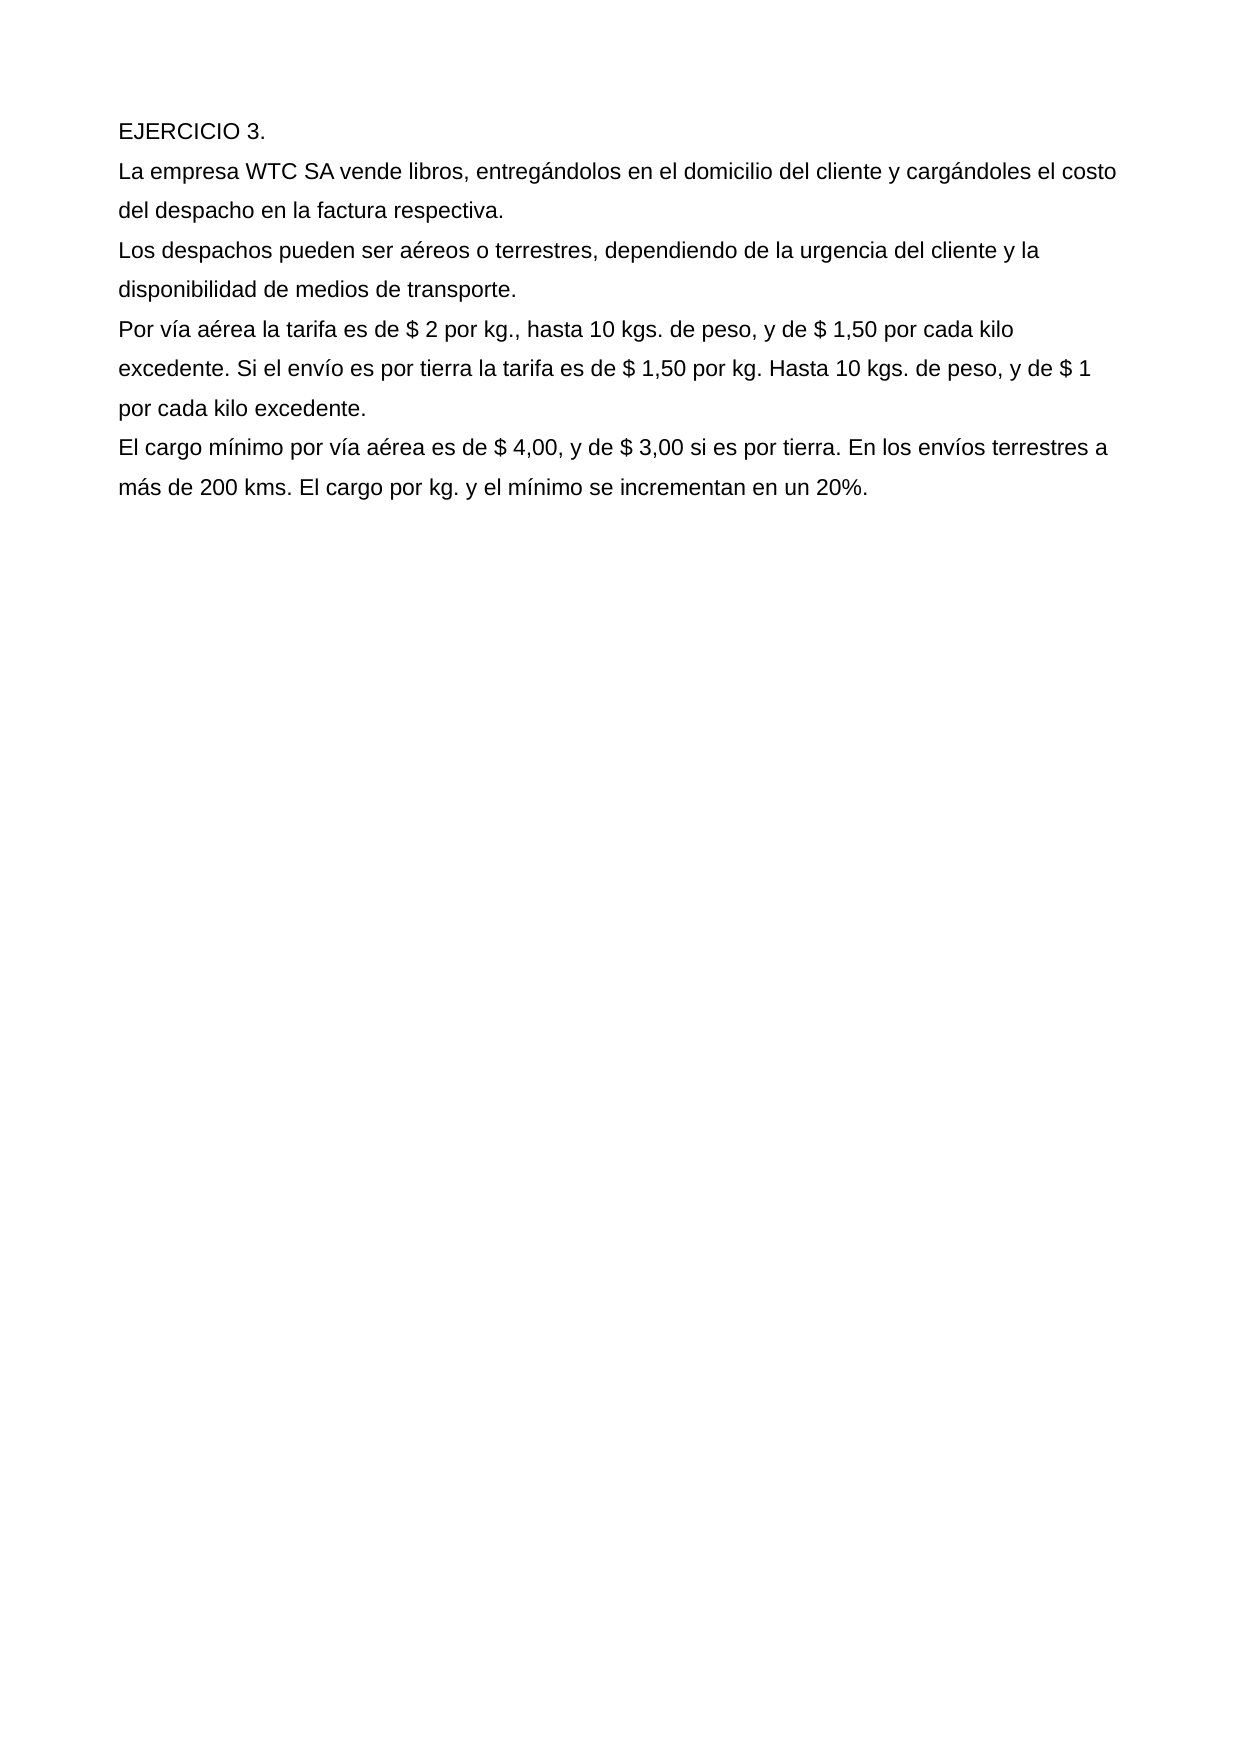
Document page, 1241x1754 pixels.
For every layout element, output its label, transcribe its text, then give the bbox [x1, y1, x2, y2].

text EJERCICIO 3. [118, 118, 1122, 144]
text Los despachos pueden ser aéreos o terrestres, dependiendo de la urgencia del cliente y la disponibilidad de medios de transporte. [118, 237, 1122, 302]
text La empresa WTC SA vende libros, entregándolos en el domicilio del cliente y cargándoles el costo del despacho en la factura respectiva. [118, 158, 1122, 223]
text El cargo mínimo por vía aérea es de $ 4,00, y de $ 3,00 si es por tierra. En los envíos terrestres a más de 200 kms. El cargo por kg. y el mínimo se incrementan en un 20%. [118, 434, 1122, 500]
text Por vía aérea la tarifa es de $ 2 por kg., hasta 10 kgs. de peso, y de $ 1,50 por cada kilo excedente. Si el envío es por tierra la tarifa es de $ 1,50 por kg. Hasta 10 kgs. de peso, y de $ 1 por cada kilo excedente. [118, 316, 1122, 421]
